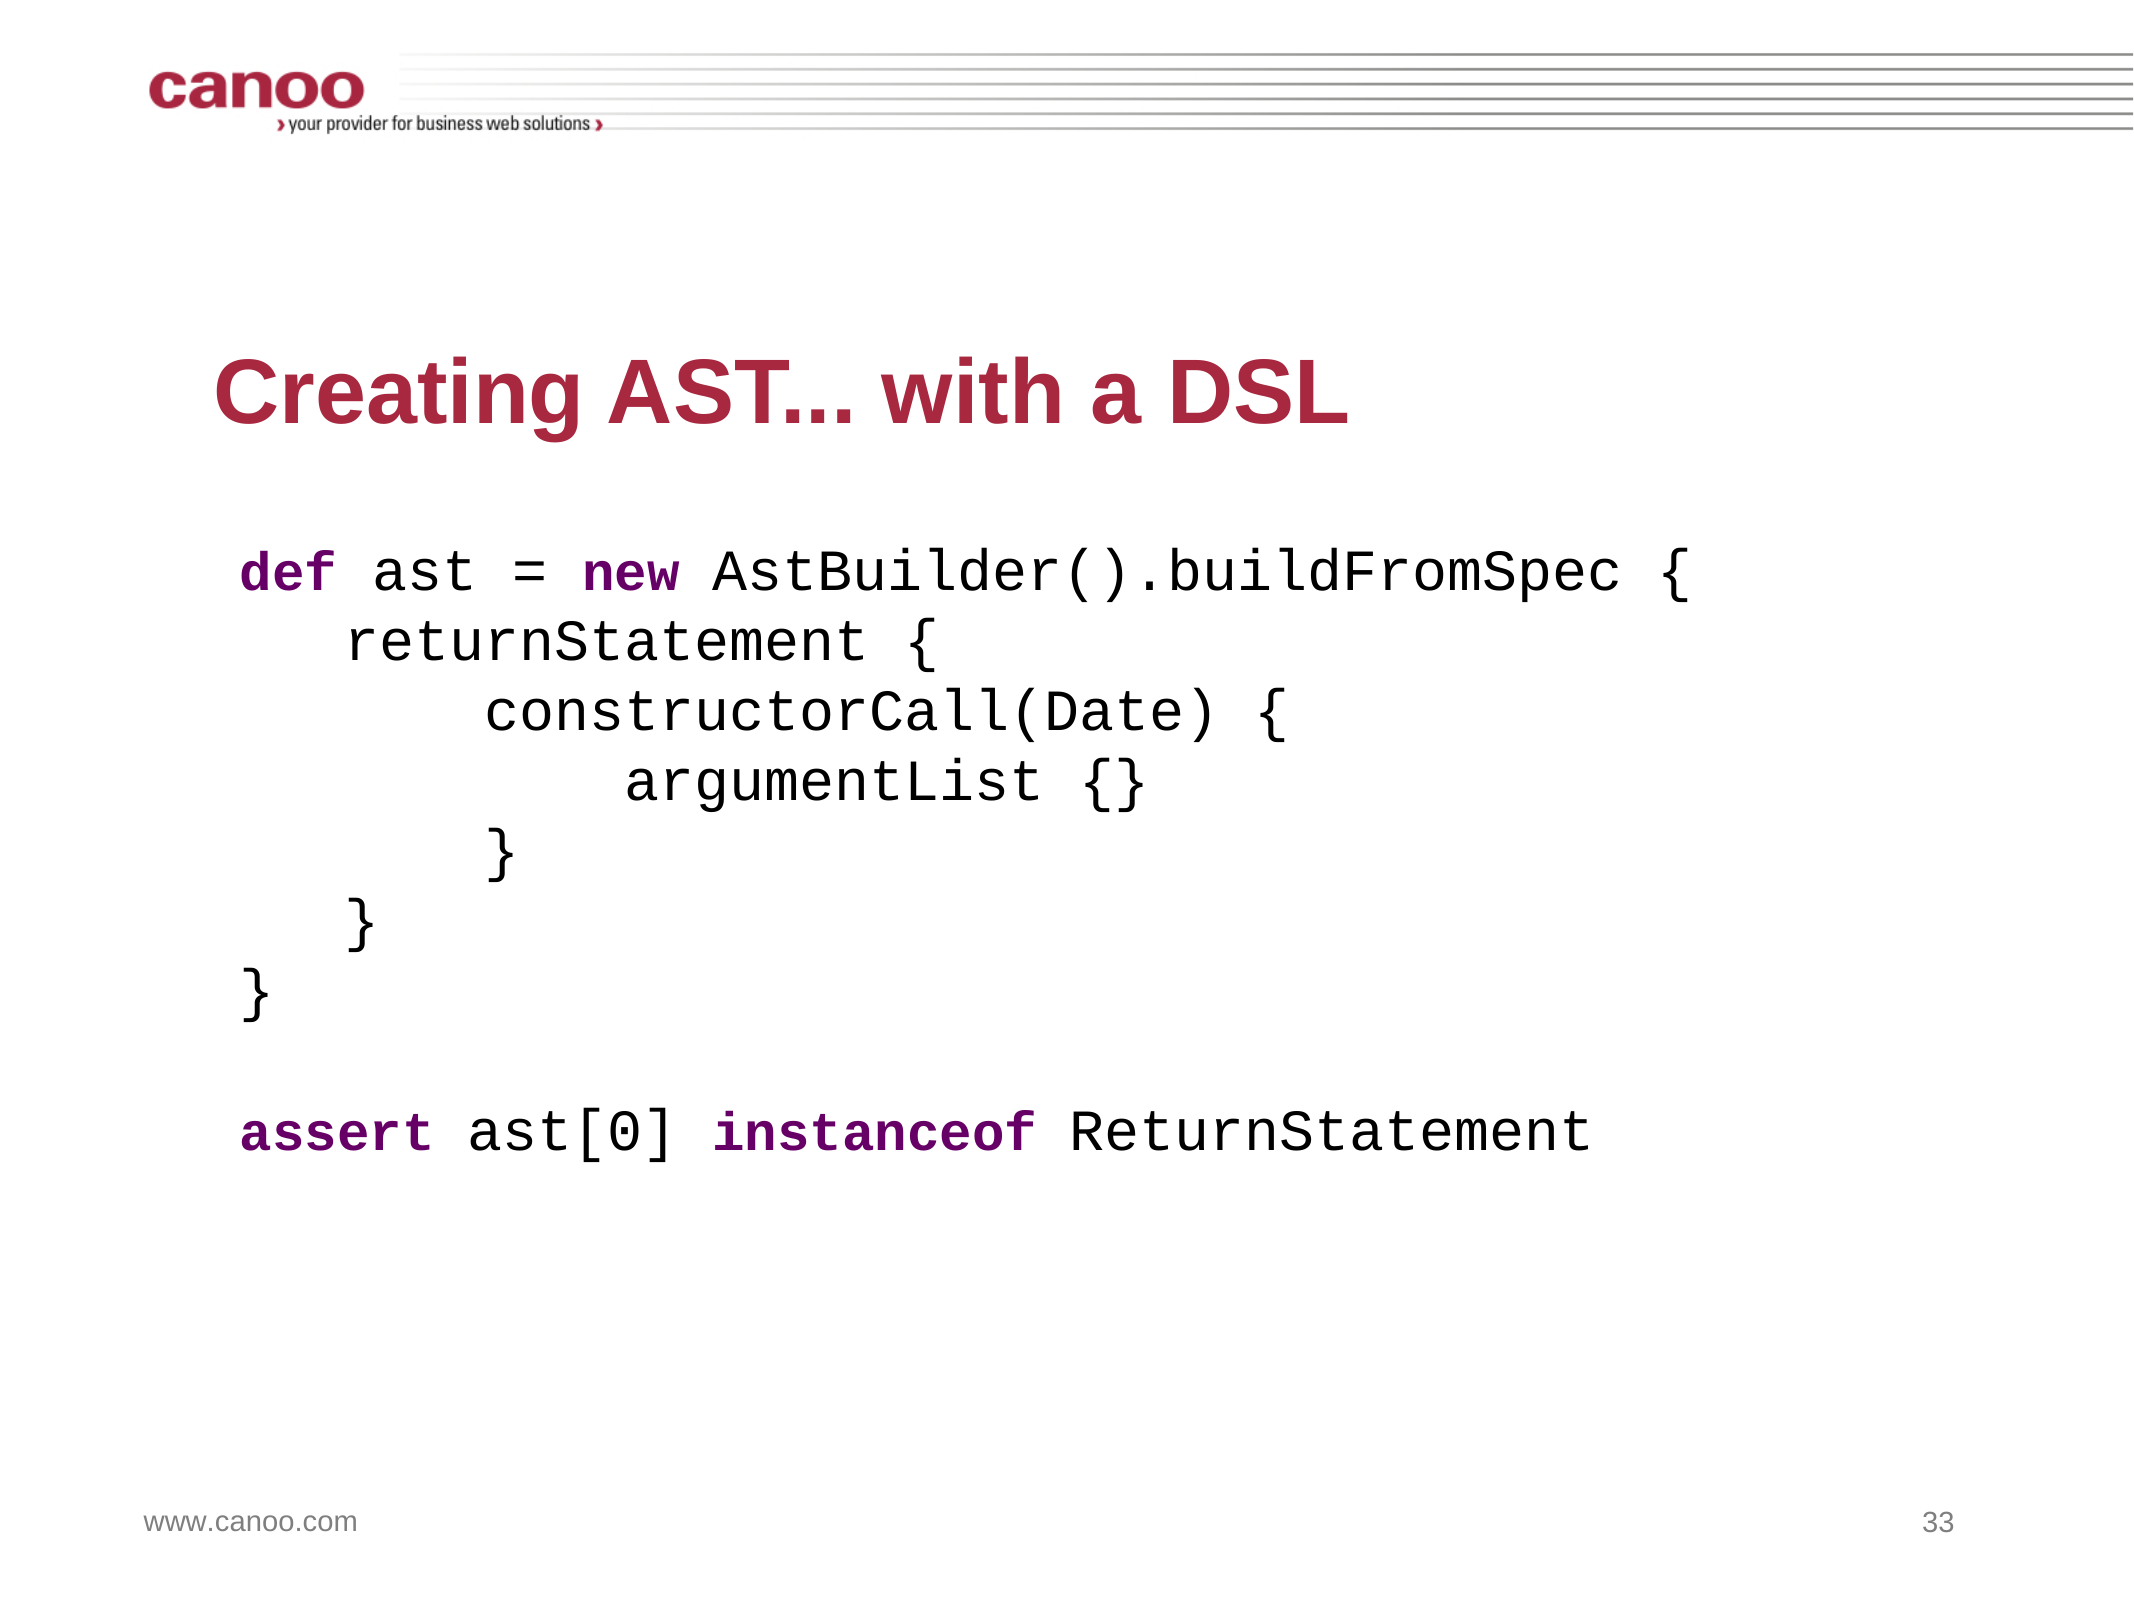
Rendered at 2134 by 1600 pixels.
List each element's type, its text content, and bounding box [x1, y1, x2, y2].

title Creating AST... with a DSL [204, 220, 2020, 451]
picture [0, 21, 2134, 188]
text_box def ast = new AstBuilder().buildFromSpec { returnStatement { constructorCall(Date) { argumentList {} } } } assert ast[0] instanceof ReturnStatement [225, 525, 2039, 1584]
